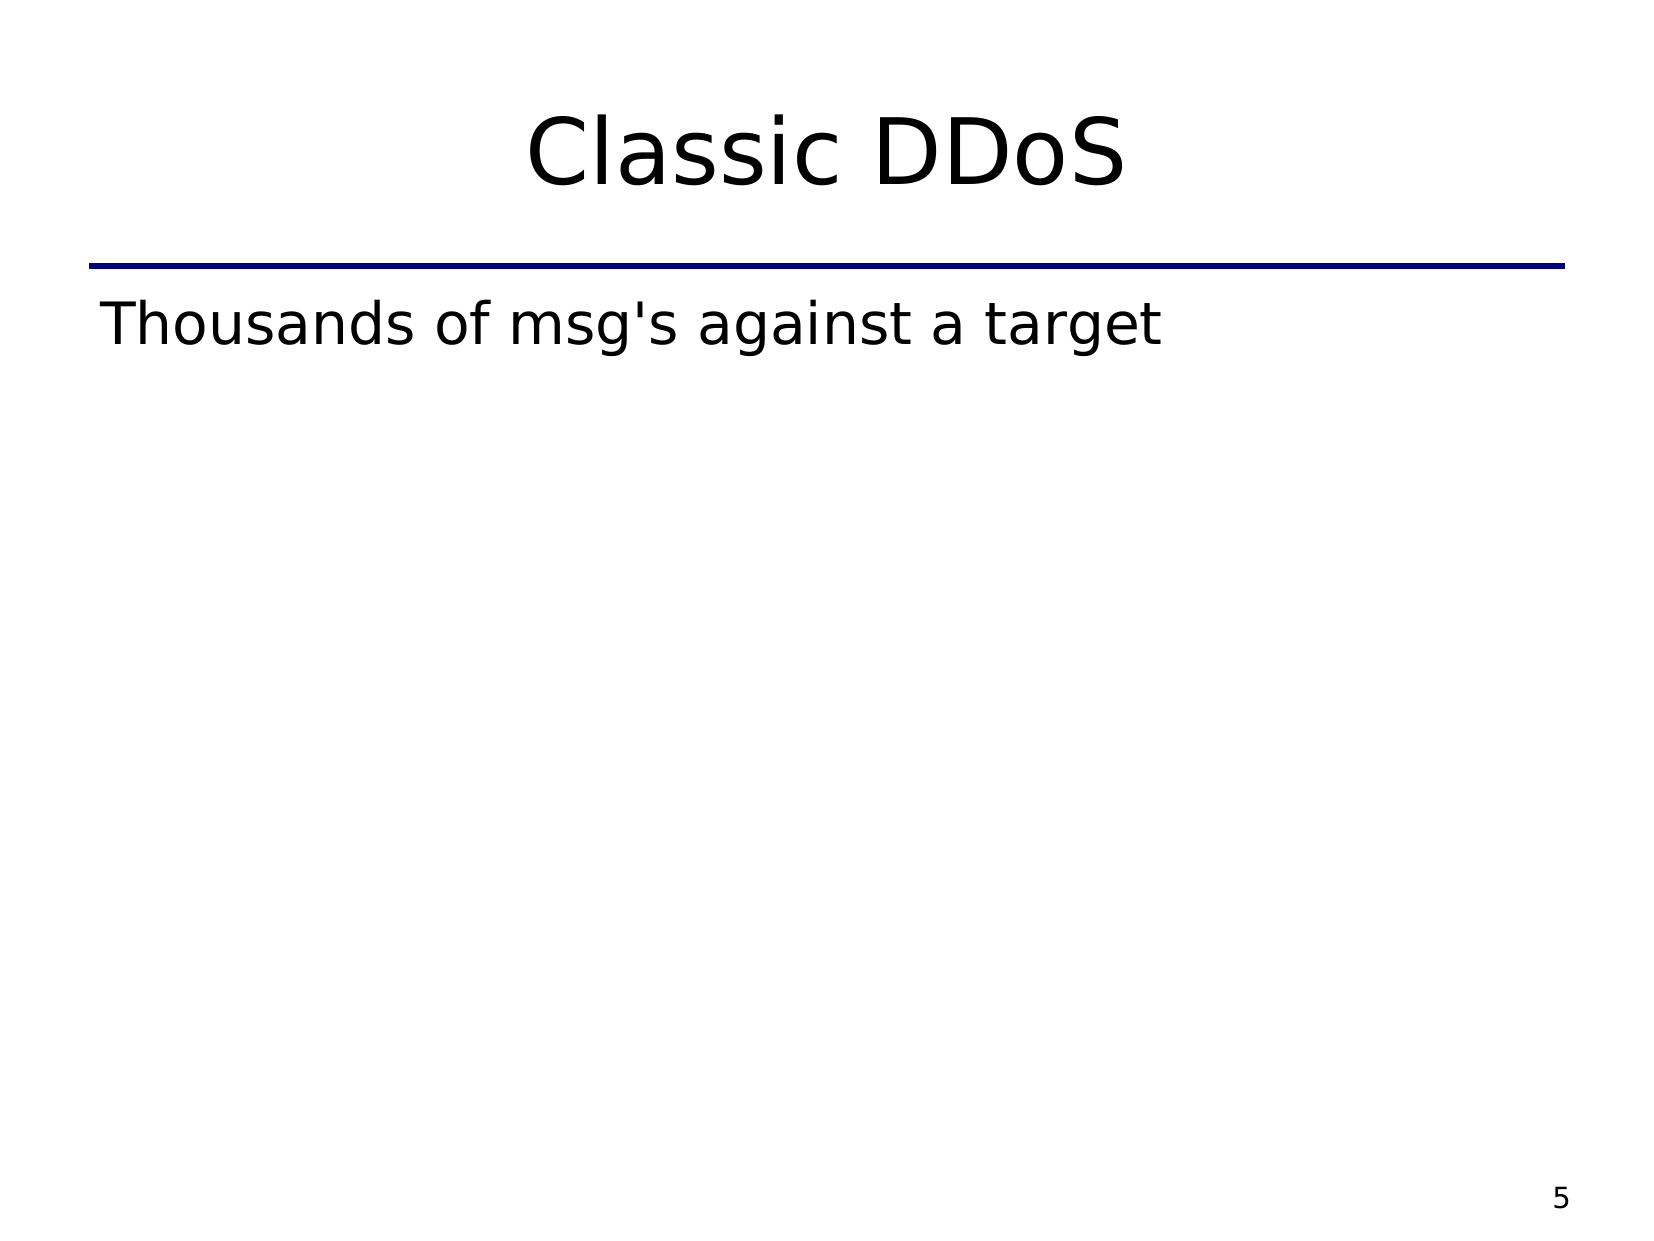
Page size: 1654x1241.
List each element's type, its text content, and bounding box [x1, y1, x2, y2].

title Classic DDoS [82, 56, 1571, 250]
list Thousands of msg's against a target [82, 290, 1571, 1094]
